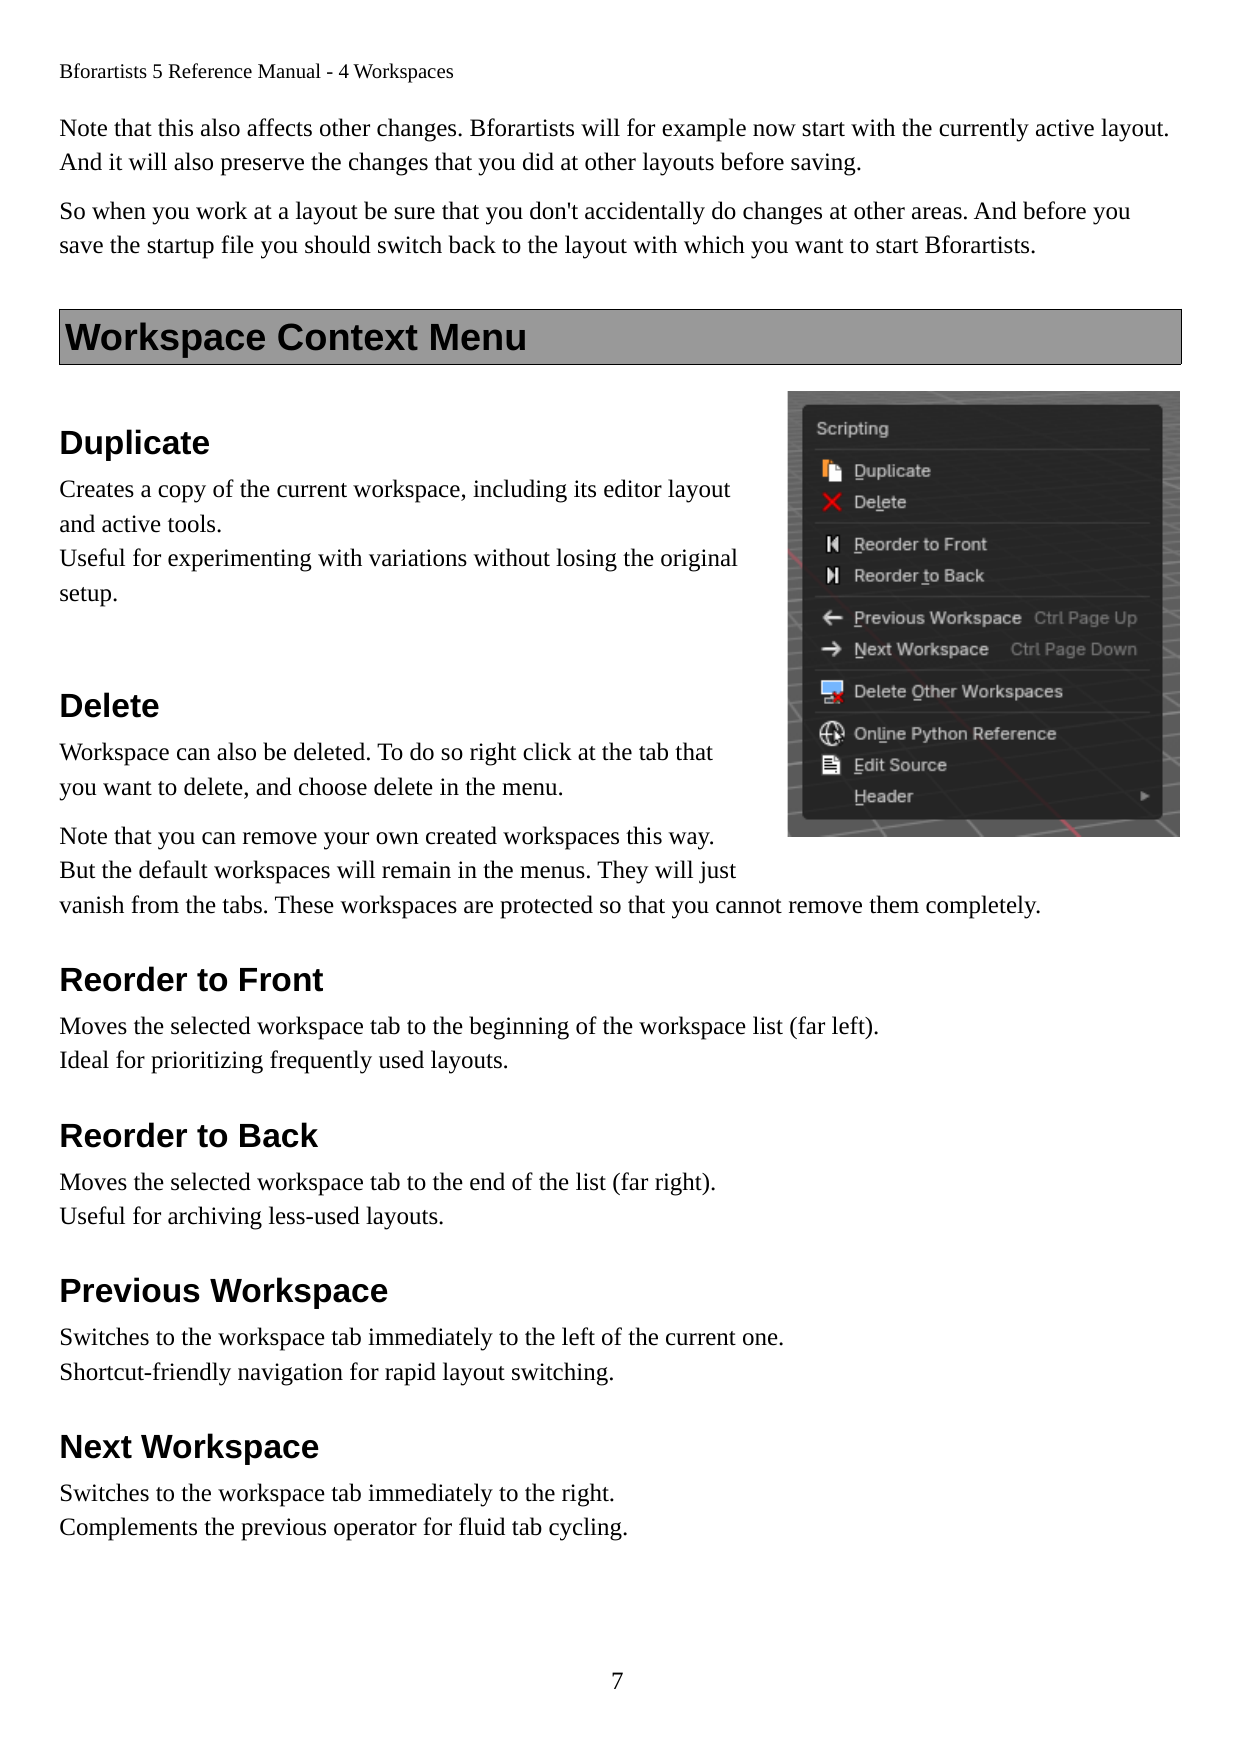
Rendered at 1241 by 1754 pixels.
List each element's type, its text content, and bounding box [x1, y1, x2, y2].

text So when you work at a layout be sure that you don't accidentally do changes at other areas. And before you save the startup file you should switch back to the layout with which you want to start Bforartists. [59, 196, 1181, 259]
subtitle Next Workspace [59, 1426, 1181, 1465]
table_header Workspace Context Menu [60, 310, 1181, 364]
subtitle Reorder to Front [59, 960, 1181, 998]
text Note that you can remove your own created workspaces this way. But the default workspaces will remain in the menus. They will just vanish from the tabs. These workspaces are protected so that you cannot remove them completely. [59, 821, 1181, 919]
text Creates a copy of the current workspace, including its editor layout and active tools. Useful for experimenting with variations without losing the original setup. [59, 474, 787, 607]
text Note that this also affects other changes. Bforartists will for example now start with the currently active layout. And it will also preserve the changes that you did at other layouts before saving. [59, 113, 1181, 176]
picture [787, 391, 1180, 837]
subtitle Previous Workspace [59, 1271, 1181, 1309]
text Moves the selected workspace tab to the end of the list (far right). Useful for archiving less-used layouts. [59, 1167, 1181, 1230]
text Moves the selected workspace tab to the beginning of the workspace list (far left). Ideal for prioritizing frequently used layouts. [59, 1011, 1181, 1074]
text Switches to the workspace tab immediately to the left of the current one. Shortcut-friendly navigation for rapid layout switching. [59, 1322, 1181, 1385]
text Workspace can also be deleted. To do so right click at the tab that you want to delete, and choose delete in the menu. [59, 737, 787, 801]
subtitle Delete [3, 648, 787, 725]
subtitle Reorder to Back [59, 1115, 1181, 1154]
text Switches to the workspace tab immediately to the right. Complements the previous operator for fluid tab cycling. [59, 1478, 1181, 1541]
subtitle Duplicate [3, 384, 1181, 462]
